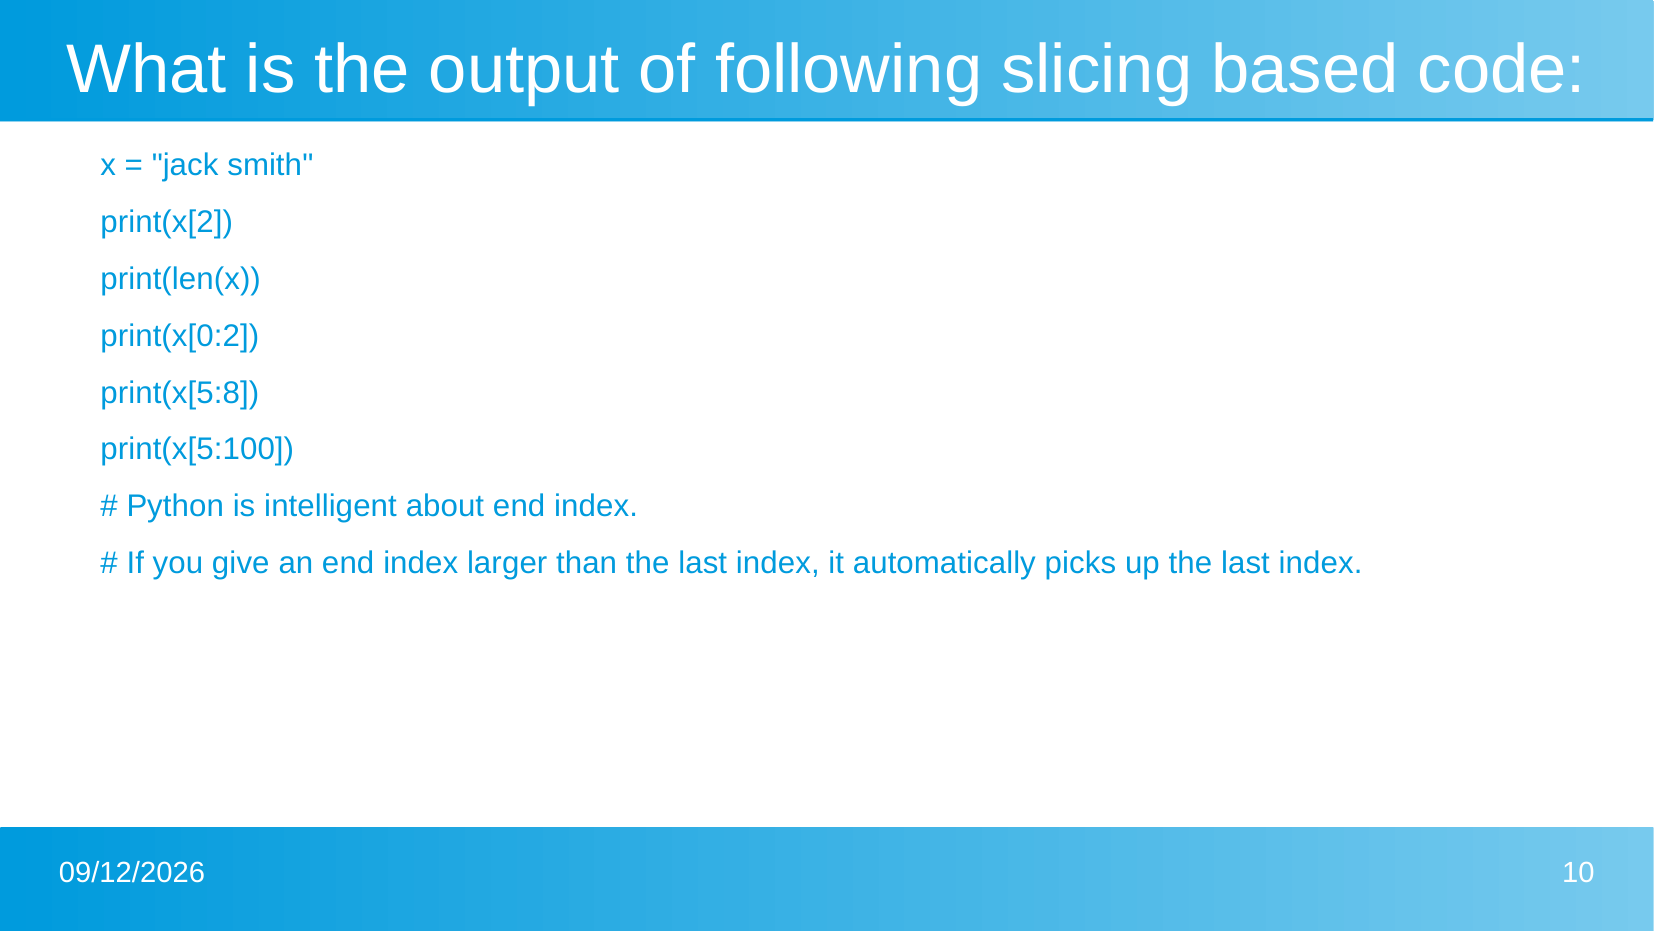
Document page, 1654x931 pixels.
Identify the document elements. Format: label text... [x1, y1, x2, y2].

list x = "jack smith" print(x[2]) print(len(x)) print(x[0:2]) print(x[5:8]) print(x[5:100]) # Python is intelligent about end index. # If you give an end index larger than the last index, it automatically picks up the last index. [29, 147, 1565, 739]
title What is the output of following slicing based code: [59, 29, 1595, 108]
